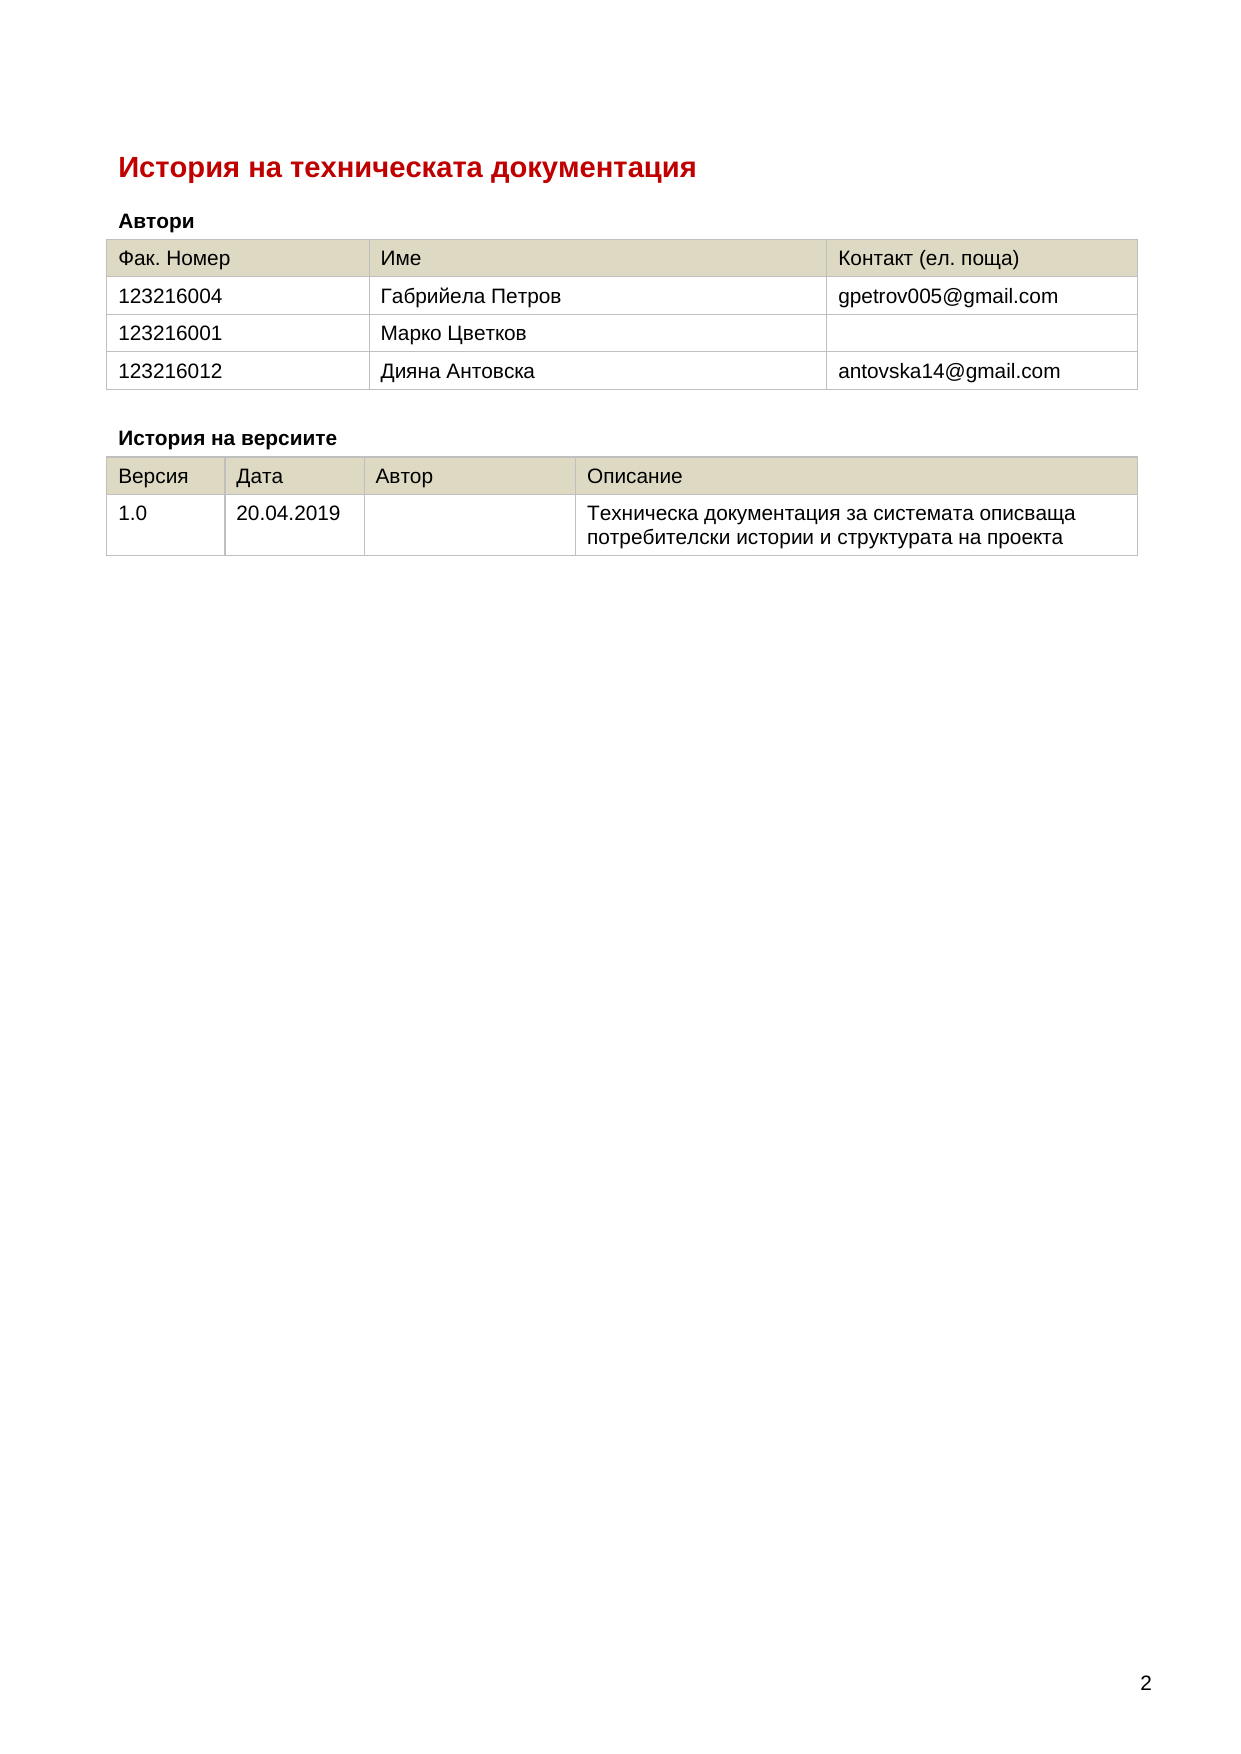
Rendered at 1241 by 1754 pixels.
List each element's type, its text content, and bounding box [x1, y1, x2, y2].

table_cell antovska14@gmail.com [827, 352, 1137, 389]
table_cell 1.0 [107, 495, 224, 555]
table_header Фак. Номер [107, 240, 369, 276]
table_header Описание [576, 458, 1137, 494]
table_cell [365, 495, 575, 555]
table_cell 20.04.2019 [226, 495, 364, 555]
subtitle История на техническата документация [118, 150, 1152, 183]
table_header Автор [365, 458, 575, 494]
table_header Контакт (ел. поща) [827, 240, 1137, 276]
table_header Версия [107, 458, 224, 494]
table_header Дата [226, 458, 364, 494]
table_cell Габрийела Петров [370, 277, 826, 314]
table_cell 123216012 [107, 352, 369, 389]
table_cell 123216001 [107, 315, 369, 351]
table_cell Техническа документация за системата описваща потребителски истории и структурата на проекта [576, 495, 1137, 555]
text Автори [118, 208, 1152, 232]
table_cell [827, 315, 1137, 351]
table_cell gpetrov005@gmail.com [827, 277, 1137, 314]
table_cell Марко Цветков [370, 315, 826, 351]
table_cell 123216004 [107, 277, 369, 314]
text История на версиите [118, 426, 1152, 450]
table_cell Дияна Антовска [370, 352, 826, 389]
table_header Име [370, 240, 826, 276]
